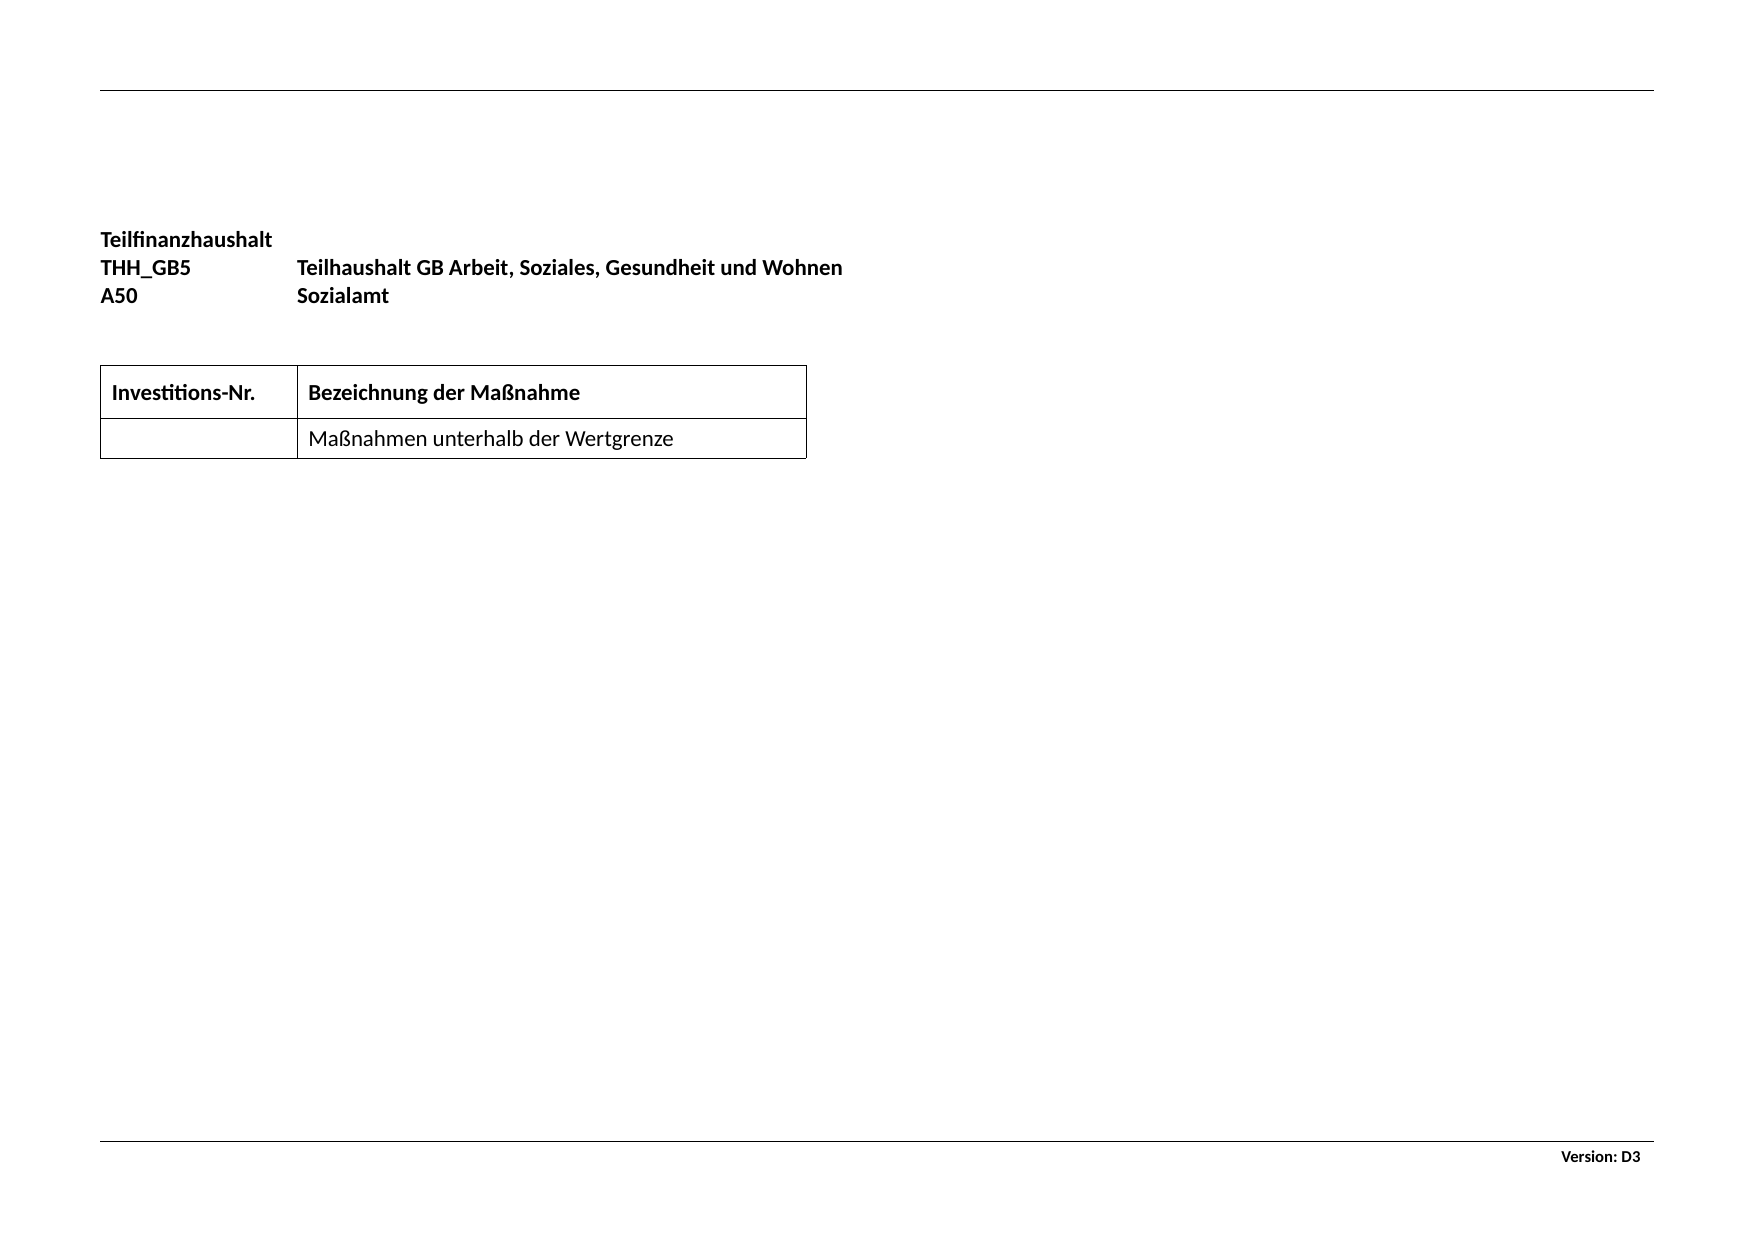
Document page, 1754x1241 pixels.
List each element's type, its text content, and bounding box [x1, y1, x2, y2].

table_cell Teilhaushalt GB Arbeit, Soziales, Gesundheit und Wohnen [286, 253, 1562, 281]
table_cell [101, 419, 297, 458]
table_cell THH_GB5 [89, 253, 286, 281]
table_cell Maßnahmen unterhalb der Wertgrenze [298, 419, 806, 458]
table_header Investitions-Nr. [101, 366, 297, 417]
table_header Teilfinanzhaushalt [89, 225, 1562, 253]
table_header Bezeichnung der Maßnahme [298, 366, 806, 417]
table_cell Sozialamt [286, 281, 1562, 309]
table_cell A50 [89, 281, 286, 309]
